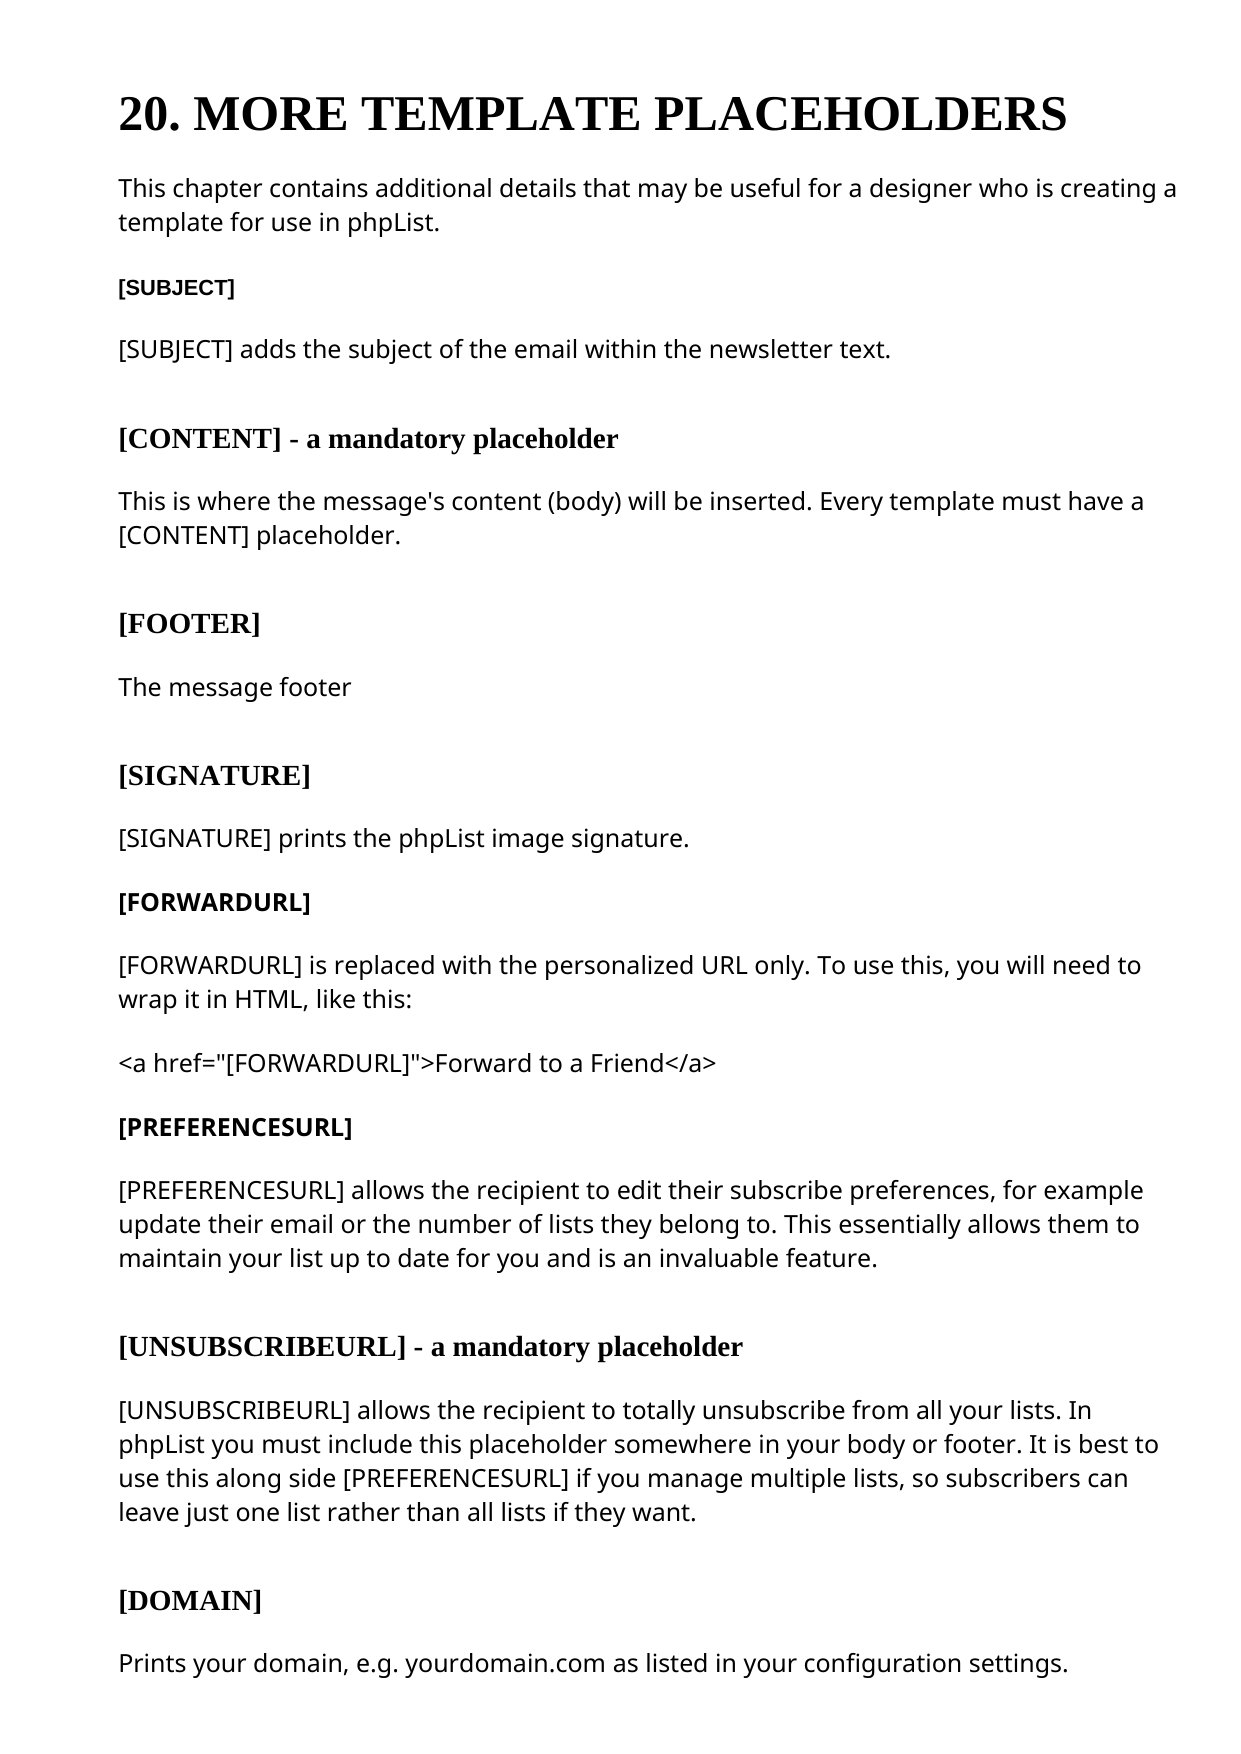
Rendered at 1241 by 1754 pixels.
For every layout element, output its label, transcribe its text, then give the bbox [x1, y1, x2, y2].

subtitle 20. More template placeholders [118, 84, 1181, 142]
text [FORWARDURL] [118, 884, 1181, 918]
text [UNSUBSCRIBEURL] allows the recipient to totally unsubscribe from all your lists. In phpList you must include this placeholder somewhere in your body or footer. It is best to use this along side [PREFERENCESURL] if you manage multiple lists, so subscribers can leave just one list rather than all lists if they want. [118, 1392, 1181, 1529]
subtitle [UNSUBSCRIBEURL] - a mandatory placeholder [118, 1329, 1181, 1363]
text <a href="[FORWARDURL]">Forward to a Friend</a> [118, 1046, 1181, 1080]
subtitle [CONTENT] - a mandatory placeholder [118, 421, 1181, 454]
text The message footer [118, 669, 1181, 703]
text [SUBJECT] adds the subject of the email within the newsletter text. [118, 332, 1181, 366]
subtitle [FOOTER] [118, 606, 1181, 640]
text This chapter contains additional details that may be useful for a designer who is creating a template for use in phpList. [118, 171, 1181, 239]
text This is where the message's content (body) will be inserted. Every template must have a [CONTENT] placeholder. [118, 484, 1181, 552]
text [SUBJECT] [118, 269, 1181, 303]
text Prints your domain, e.g. yourdomain.com as listed in your configuration settings. [118, 1646, 1181, 1680]
subtitle [SIGNATURE] [118, 758, 1181, 791]
text [PREFERENCESURL] allows the recipient to edit their subscribe preferences, for example update their email or the number of lists they belong to. This essentially allows them to maintain your list up to date for you and is an invaluable feature. [118, 1173, 1181, 1275]
subtitle [DOMAIN] [118, 1583, 1181, 1617]
text [FORWARDURL] is replaced with the personalized URL only. To use this, you will need to wrap it in HTML, like this: [118, 948, 1181, 1016]
text [PREFERENCESURL] [118, 1109, 1181, 1143]
text [SIGNATURE] prints the phpList image signature. [118, 821, 1181, 855]
